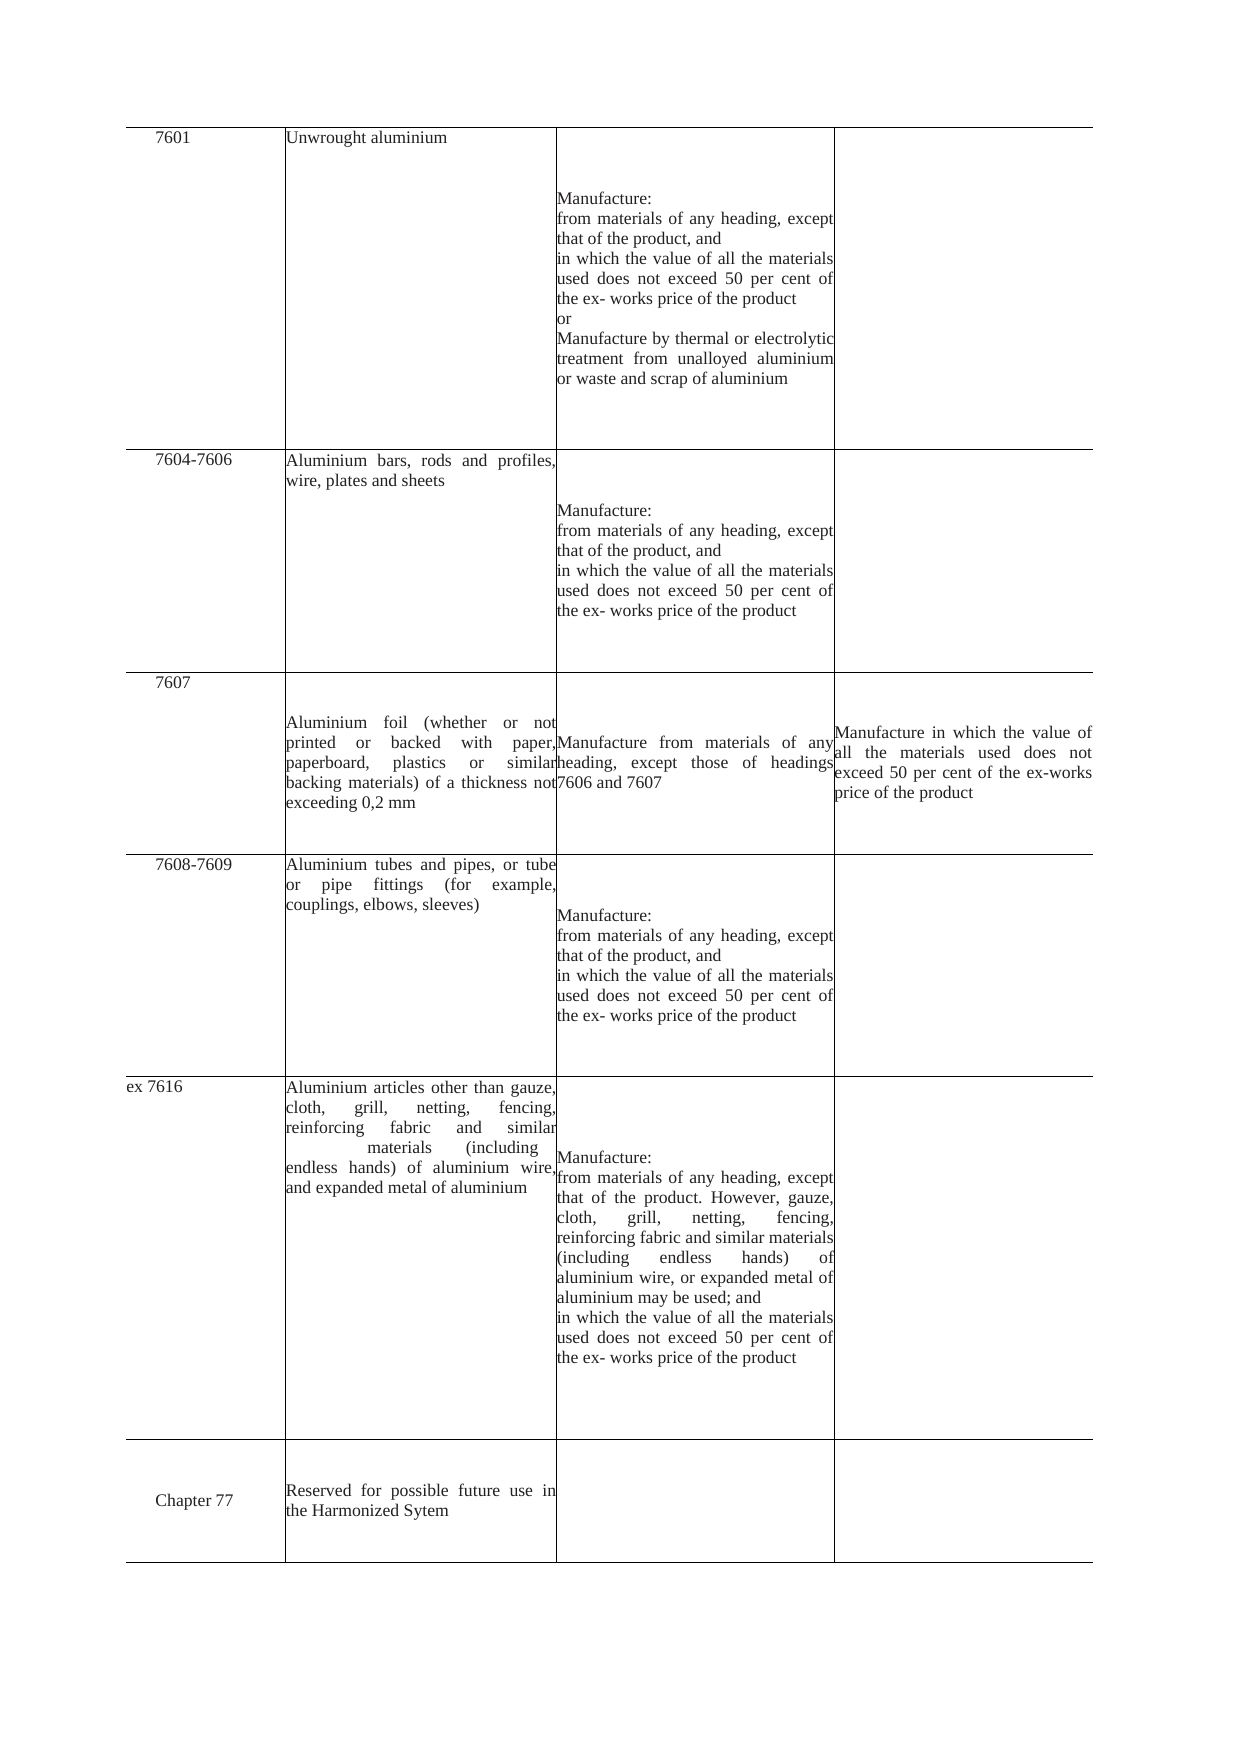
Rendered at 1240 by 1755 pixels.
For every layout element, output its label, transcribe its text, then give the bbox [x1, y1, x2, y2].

table_cell Manufacture: from materials of any heading, except that of the product, and in which the value of all the materials used does not exceed 50 per cent of the ex- works price of the product or Manufacture by thermal or elec­trolytic treatment from unalloyed aluminium or waste and scrap of aluminium [557, 128, 834, 449]
table_cell [557, 1440, 834, 1562]
table_cell 7601 [126, 128, 285, 449]
table_cell Manufacture: from materials of any heading, except that of the product. However, gauze, cloth, grill, netting, fencing, reinforcing fabric and similar materials (including endless hands) of aluminium wire, or expanded metal of aluminium may be used; and in which the value of all the materials used does not exceed 50 per cent of the ex- works price of the product [557, 1077, 834, 1438]
table_cell 7607 [126, 673, 285, 853]
table_cell Manufacture in which the value of all the materials used does not exceed 50 per cent of the ex-works price of the product [835, 673, 1093, 853]
table_cell [835, 1077, 1093, 1438]
table_cell [835, 128, 1093, 449]
table_cell Aluminium foil (whether or not printed or backed with paper, paperboard, plastics or similar backing materials) of a thickness not exceeding 0,2 mm [286, 673, 556, 853]
table_cell ex 7616 [126, 1077, 285, 1438]
table_cell Unwrought aluminium [286, 128, 556, 449]
table_cell Chapter 77 [126, 1440, 285, 1562]
table_cell Manufacture: from materials of any heading, except that of the product, and in which the value of all the materials used does not exceed 50 per cent of the ex- works price of the product [557, 855, 834, 1076]
table_cell Manufacture: from materials of any heading, except that of the product, and in which the value of all the materials used does not exceed 50 per cent of the ex- works price of the product [557, 450, 834, 672]
table_cell [835, 450, 1093, 672]
table_cell [835, 855, 1093, 1076]
table_cell Aluminium articles other than gauze, cloth, grill, netting, fencing, reinforcing fabric and similar materials (including endless hands) of aluminium wire, and expanded metal of aluminium [286, 1077, 556, 1438]
table_cell 7604-7606 [126, 450, 285, 672]
table_cell 7608-7609 [126, 855, 285, 1076]
table_cell Reserved for possible future use in the Harmonized Sytem [286, 1440, 556, 1562]
table_cell Aluminium bars, rods and profiles, wire, plates and sheets [286, 450, 556, 672]
table_cell Aluminium tubes and pipes, or tube or pipe fittings (for example, couplings, elbows, sleeves) [286, 855, 556, 1076]
table_cell [835, 1440, 1093, 1562]
table_cell Manufacture from materials of any heading, except those of headings 7606 and 7607 [557, 673, 834, 853]
